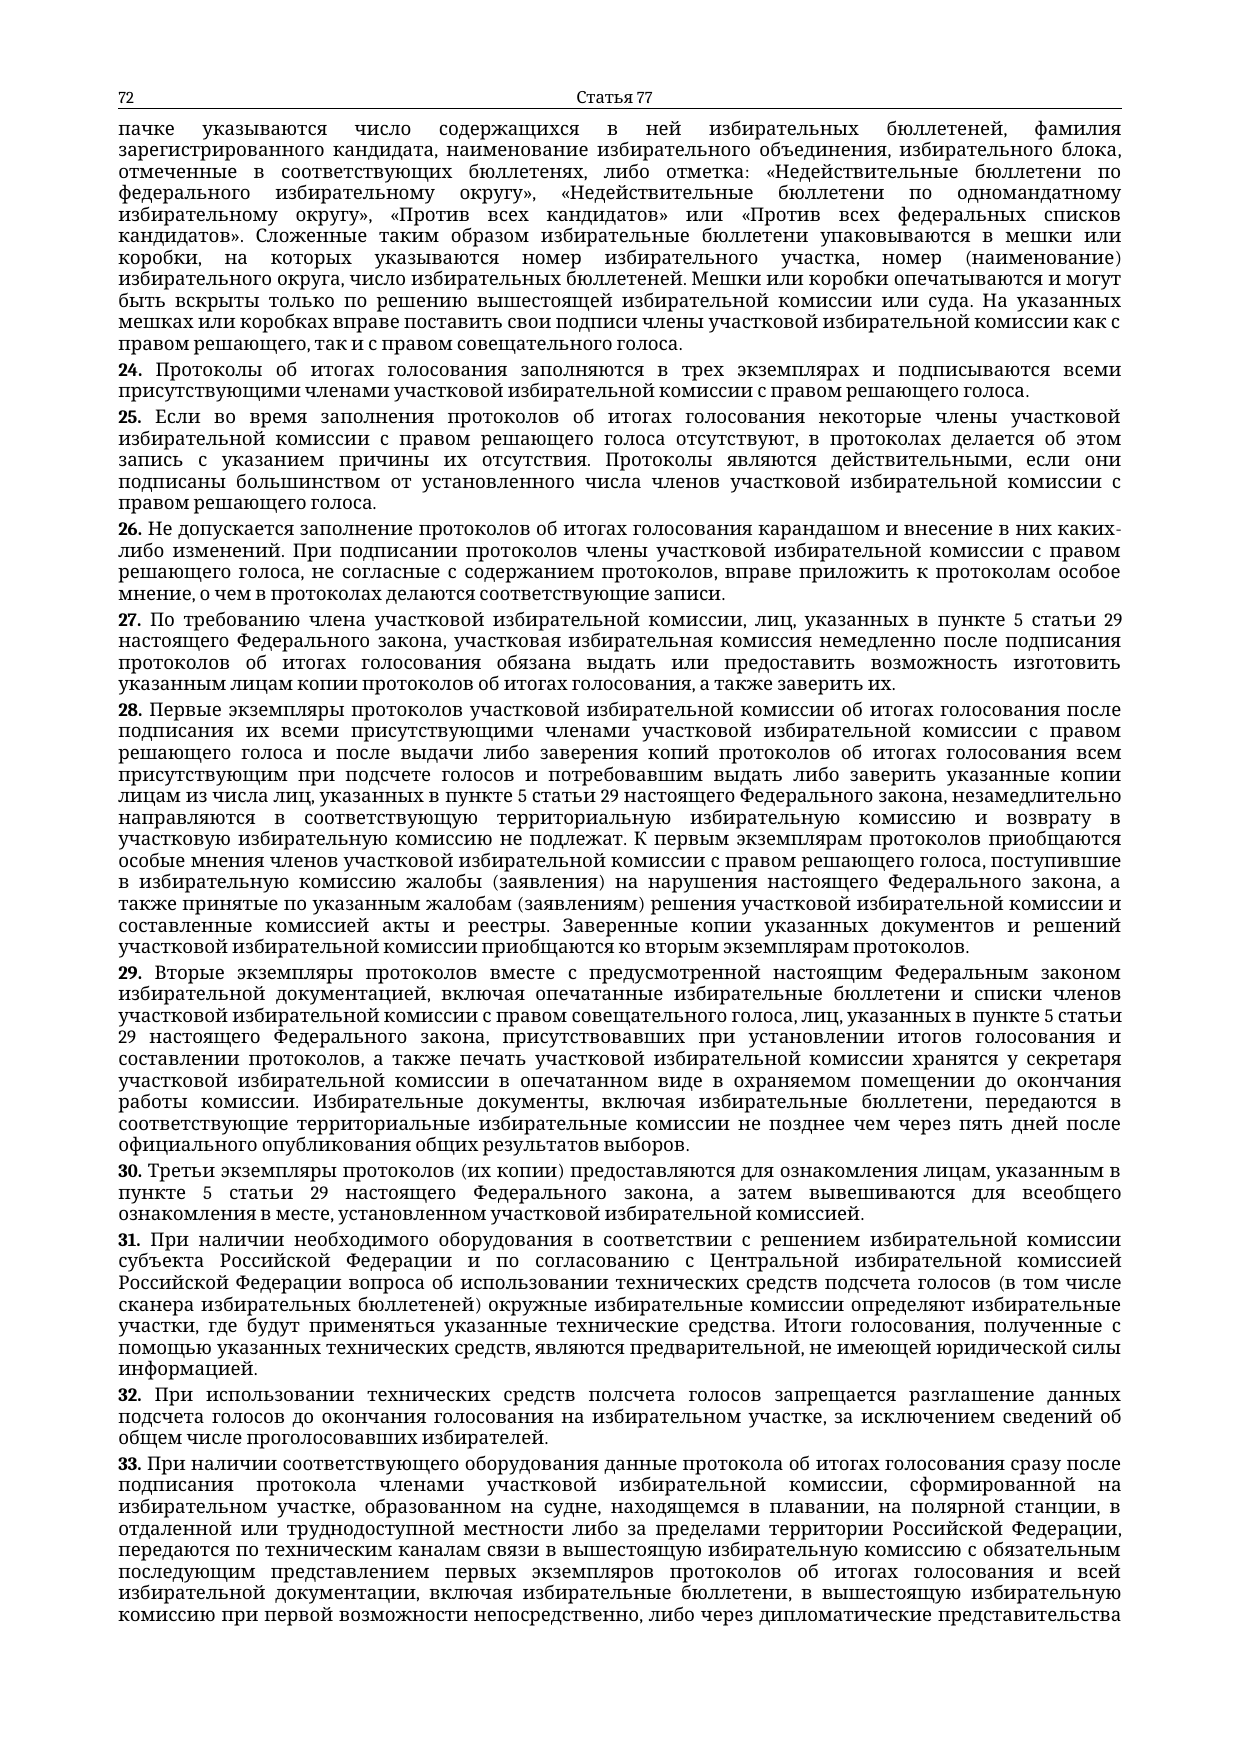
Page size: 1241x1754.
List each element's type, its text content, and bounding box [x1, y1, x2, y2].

text 30. Третьи экземпляры протоколов (их копии) предоставляются для ознакомления лицам, указанным в пункте 5 статьи 29 настоящего Федерального закона, а затем вывешиваются для всеобщего ознакомления в месте, установленном участковой избирательной комиссией. [118, 1161, 1122, 1225]
text 32. При использовании технических средств полсчета голосов запрещается разглашение данных подсчета голосов до окончания голосования на избирательном участке, за исключением сведений об общем числе проголосовавших избирателей. [118, 1384, 1122, 1449]
text 28. Первые экземпляры протоколов участковой избирательной комиссии об итогах голосования после подписания их всеми присутствующими членами участковой избирательной комиссии с правом решающего голоса и после выдачи либо заверения копий протоколов об итогах голосования всем присутствующим при подсчете голосов и потребовавшим выдать либо заверить указанные копии лицам из числа лиц, указанных в пункте 5 статьи 29 настоящего Федерального закона, незамедлительно направляются в соответствующую территориальную избирательную комиссию и возврату в участковую избирательную комиссию не подлежат. К первым экземплярам протоколов приобщаются особые мнения членов участковой избирательной комиссии с правом решающего голоса, поступившие в избирательную комиссию жалобы (заявления) на нарушения настоящего Федерального закона, а также принятые по указанным жалобам (заявлениям) решения участковой избирательной комиссии и составленные комиссией акты и реестры. Заверенные копии указанных документов и решений участковой избирательной комиссии приобщаются ко вторым экземплярам протоколов. [118, 699, 1122, 958]
text 27. По требованию члена участковой избирательной комиссии, лиц, указанных в пункте 5 статьи 29 настоящего Федерального закона, участковая избирательная комиссия немедленно после подписания протоколов об итогах голосования обязана выдать или предоставить возможность изготовить указанным лицам копии протоколов об итогах голосования, а также заверить их. [118, 609, 1122, 695]
text пачке указываются число содержащихся в ней избирательных бюллетеней, фамилия зарегистрированного кандидата, наименование избирательного объединения, избирательного блока, отмеченные в соответствующих бюллетенях, либо отметка: «Недействительные бюллетени по федерального избирательному округу», «Недействительные бюллетени по одномандатному избирательному округу», «Против всех кандидатов» или «Против всех федеральных списков кандидатов». Сложенные таким образом избирательные бюллетени упаковываются в мешки или коробки, на которых указываются номер избирательного участка, номер (наименование) избирательного округа, число избирательных бюллетеней. Мешки или коробки опечатываются и могут быть вскрыты только по решению вышестоящей избирательной комиссии или суда. На указанных мешках или коробках вправе поставить свои подписи члены участковой избирательной комиссии как с правом решающего, так и с правом совещательного голоса. [118, 118, 1122, 355]
text 25. Если во время заполнения протоколов об итогах голосования некоторые члены участковой избирательной комиссии с правом решающего голоса отсутствуют, в протоколах делается об этом запись с указанием причины их отсутствия. Протоколы являются действительными, если они подписаны большинством от установленного числа членов участковой избирательной комиссии с правом решающего голоса. [118, 407, 1122, 514]
text 24. Протоколы об итогах голосования заполняются в трех экземплярах и подписываются всеми присутствующими членами участковой избирательной комиссии с правом решающего голоса. [118, 359, 1122, 402]
text 31. При наличии необходимого оборудования в соответствии с решением избирательной комиссии субъекта Российской Федерации и по согласованию с Центральной избирательной комиссией Российской Федерации вопроса об использовании технических средств подсчета голосов (в том числе сканера избирательных бюллетеней) окружные избирательные комиссии определяют избирательные участки, где будут применяться указанные технические средства. Итоги голосования, полученные с помощью указанных технических средств, являются предварительной, не имеющей юридической силы информацией. [118, 1229, 1122, 1380]
text 29. Вторые экземпляры протоколов вместе с предусмотренной настоящим Федеральным законом избирательной документацией, включая опечатанные избирательные бюллетени и списки членов участковой избирательной комиссии с правом совещательного голоса, лиц, указанных в пункте 5 статьи 29 настоящего Федерального закона, присутствовавших при установлении итогов голосования и составлении протоколов, а также печать участковой избирательной комиссии хранятся у секретаря участковой избирательной комиссии в опечатанном виде в охраняемом помещении до окончания работы комиссии. Избирательные документы, включая избирательные бюллетени, передаются в соответствующие территориальные избирательные комиссии не позднее чем через пять дней после официального опубликования общих результатов выборов. [118, 962, 1122, 1156]
text 33. При наличии соответствующего оборудования данные протокола об итогах голосования сразу после подписания протокола членами участковой избирательной комиссии, сформированной на избирательном участке, образованном на судне, находящемся в плавании, на полярной станции, в отдаленной или труднодоступной местности либо за пределами территории Российской Федерации, передаются по техническим каналам связи в вышестоящую избирательную комиссию с обязательным последующим представлением первых экземпляров протоколов об итогах голосования и всей избирательной документации, включая избирательные бюллетени, в вышестоящую избирательную комиссию при первой возможности непосредственно, либо через дипломатические представительства [118, 1453, 1122, 1626]
text 26. Не допускается заполнение протоколов об итогах голосования карандашом и внесение в них каких-либо изменений. При подписании протоколов члены участковой избирательной комиссии с правом решающего голоса, не согласные с содержанием протоколов, вправе приложить к протоколам особое мнение, о чем в протоколах делаются соответствующие записи. [118, 519, 1122, 605]
